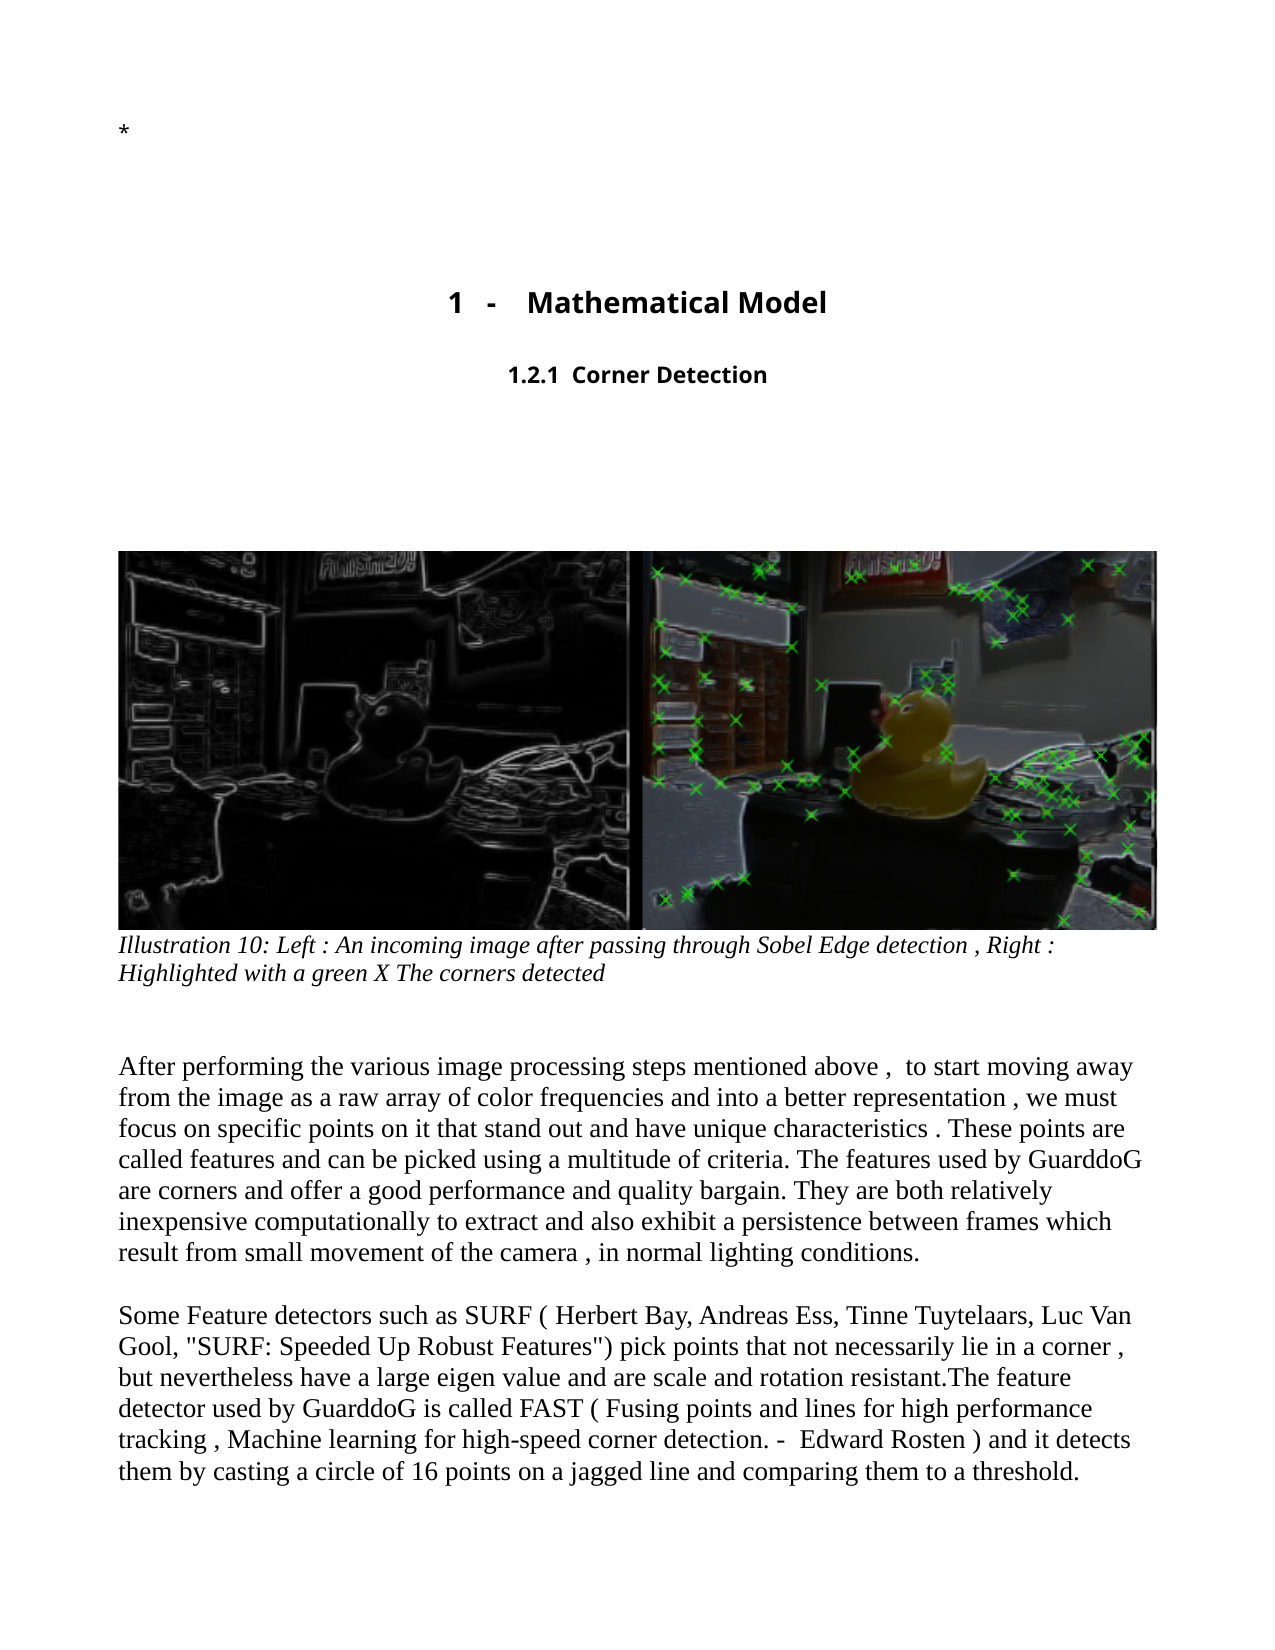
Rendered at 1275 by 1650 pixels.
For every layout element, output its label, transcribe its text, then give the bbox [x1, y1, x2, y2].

text Some Feature detectors such as SURF ( Herbert Bay, Andreas Ess, Tinne Tuytelaars, Luc Van Gool, "SURF: Speeded Up Robust Features") pick points that not necessarily lie in a corner , but nevertheless have a large eigen value and are scale and rotation resistant.The feature detector used by GuarddoG is called FAST ( Fusing points and lines for high performance tracking , Machine learning for high-speed corner detection. - Edward Rosten ) and it detects them by casting a circle of 16 points on a jagged line and comparing them to a threshold. [118, 1299, 1157, 1486]
text 1 - Mathematical Model [118, 283, 1157, 322]
text Illustration 10: Left : An incoming image after passing through Sobel Edge detection , Right : Highlighted with a green X The corners detected [118, 930, 1157, 987]
text After performing the various image processing steps mentioned above , to start moving away from the image as a raw array of color frequencies and into a better representation , we must focus on specific points on it that stand out and have unique characteristics . These points are called features and can be picked using a multitude of criteria. The features used by GuarddoG are corners and offer a good performance and quality bargain. They are both relatively inexpensive computationally to extract and also exhibit a persistence between frames which result from small movement of the camera , in normal lighting conditions. [118, 1050, 1157, 1268]
text 1.2.1 Corner Detection [118, 359, 1157, 391]
text * [118, 118, 1157, 147]
picture [118, 551, 1158, 930]
